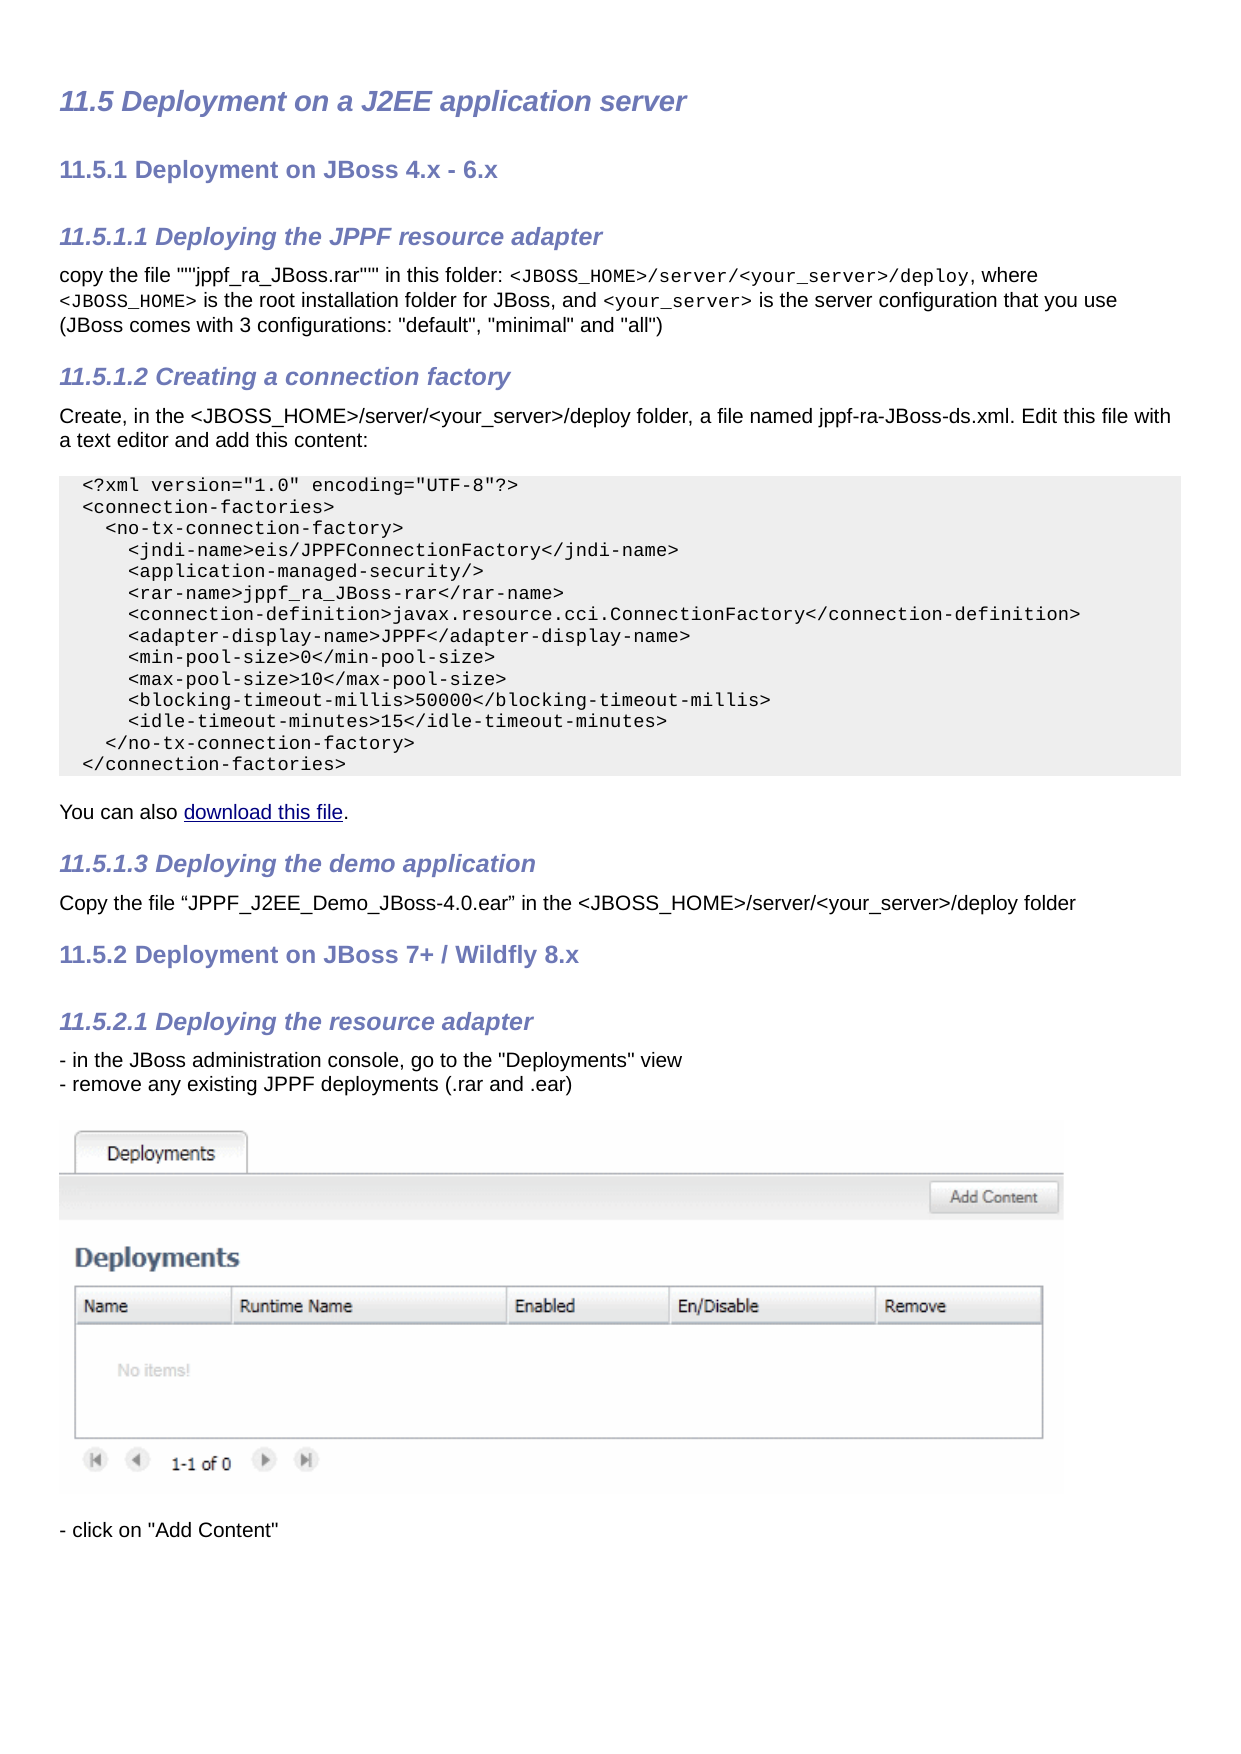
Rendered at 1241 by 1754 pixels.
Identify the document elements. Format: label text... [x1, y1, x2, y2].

text You can also download this file. [59, 800, 1181, 824]
text - click on "Add Content" [59, 1518, 1181, 1542]
text Copy the file “JPPF_J2EE_Demo_JBoss-4.0.ear” in the <JBOSS_HOME>/server/<your_server>/deploy folder [59, 891, 1181, 915]
subtitle Deployment on JBoss 7+ / Wildfly 8.x [59, 940, 1181, 969]
text <min-pool-size>0</min-pool-size> [59, 647, 1181, 669]
text (JBoss comes with 3 configurations: "default", "minimal" and "all") [59, 313, 1181, 337]
subtitle Creating a connection factory [59, 362, 1181, 391]
subtitle Deploying the JPPF resource adapter [59, 222, 1181, 251]
subtitle Deployment on a J2EE application server [59, 84, 1181, 118]
text <blocking-timeout-millis>50000</blocking-timeout-millis> [59, 690, 1181, 712]
text Create, in the <JBOSS_HOME>/server/<your_server>/deploy folder, a file named jppf-ra-JBoss-ds.xml. Edit this file with a text editor and add this content: [59, 404, 1181, 452]
text </connection-factories> [59, 755, 1181, 776]
text <adapter-display-name>JPPF</adapter-display-name> [59, 626, 1181, 647]
text <idle-timeout-minutes>15</idle-timeout-minutes> [59, 712, 1181, 733]
text <no-tx-connection-factory> [59, 519, 1181, 540]
text </no-tx-connection-factory> [59, 733, 1181, 755]
text - remove any existing JPPF deployments (.rar and .ear) [59, 1072, 1181, 1096]
text - in the JBoss administration console, go to the "Deployments" view [59, 1048, 1181, 1072]
text <max-pool-size>10</max-pool-size> [59, 669, 1181, 690]
text copy the file "'''jppf_ra_JBoss.rar'''" in this folder: <JBOSS_HOME>/server/<your_server>/deploy, where <JBOSS_HOME> is the root installation folder for JBoss, and <your_server> is the server configuration that you use [59, 263, 1181, 313]
text <connection-definition>javax.resource.cci.ConnectionFactory</connection-definition> [59, 604, 1181, 626]
subtitle Deployment on JBoss 4.x - 6.x [59, 155, 1181, 184]
subtitle Deploying the demo application [59, 849, 1181, 878]
text <?xml version="1.0" encoding="UTF-8"?> [59, 476, 1181, 497]
subtitle Deploying the resource adapter [59, 1007, 1181, 1036]
text <rar-name>jppf_ra_JBoss-rar</rar-name> [59, 583, 1181, 604]
picture [59, 1120, 1064, 1494]
text <connection-factories> [59, 497, 1181, 519]
text <application-managed-security/> [59, 562, 1181, 583]
text <jndi-name>eis/JPPFConnectionFactory</jndi-name> [59, 540, 1181, 562]
